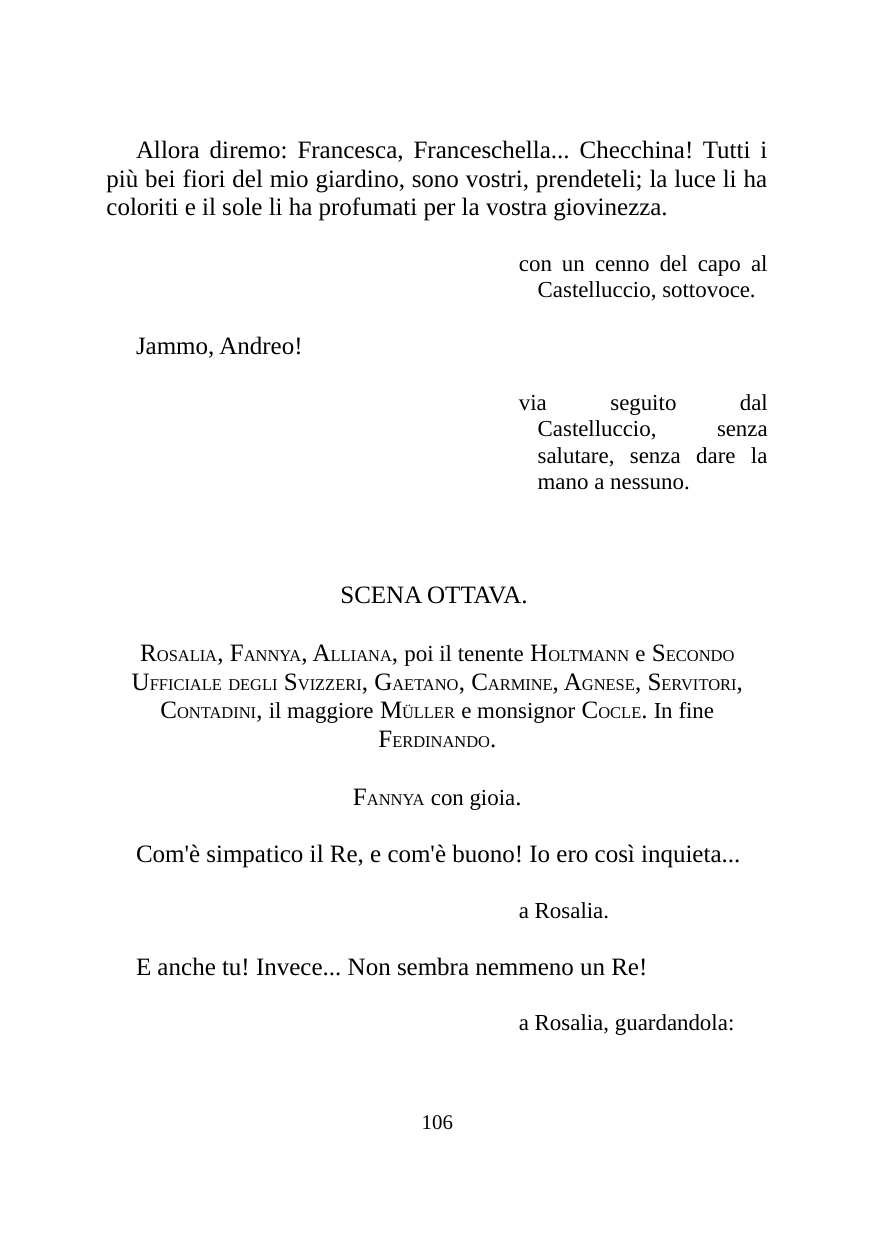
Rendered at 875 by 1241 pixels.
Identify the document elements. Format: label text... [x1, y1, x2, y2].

text SCENA OTTAVA. [106, 581, 768, 609]
text Jammo, Andreo! [106, 331, 768, 360]
text E anche tu! Invece... Non sembra nemmeno un Re! [106, 952, 768, 981]
text a Rosalia. [519, 897, 768, 923]
text a Rosalia, guardandola: [519, 1009, 768, 1036]
text Allora diremo: Francesca, Franceschella... Checchina! Tutti i più bei fiori del mio giardino, sono vostri, prendeteli; la luce li ha coloriti e il sole li ha profumati per la vostra giovinezza. [106, 135, 768, 221]
text Fannya con gioia. [106, 782, 768, 811]
text via seguito dal Castelluccio, senza salutare, senza dare la mano a nessuno. [519, 389, 768, 494]
text Rosalia, Fannya, Alliana, poi il tenente Holtmann e Secondo Ufficiale degli Svizzeri, Gaetano, Carmine, Agnese, Servitori, Contadini, il maggiore Müller e monsignor Cocle. In fine Ferdinando. [106, 638, 768, 753]
text con un cenno del capo al Castelluccio, sottovoce. [519, 250, 768, 303]
text Com'è simpatico il Re, e com'è buono! Io ero così inquieta... [106, 839, 768, 868]
